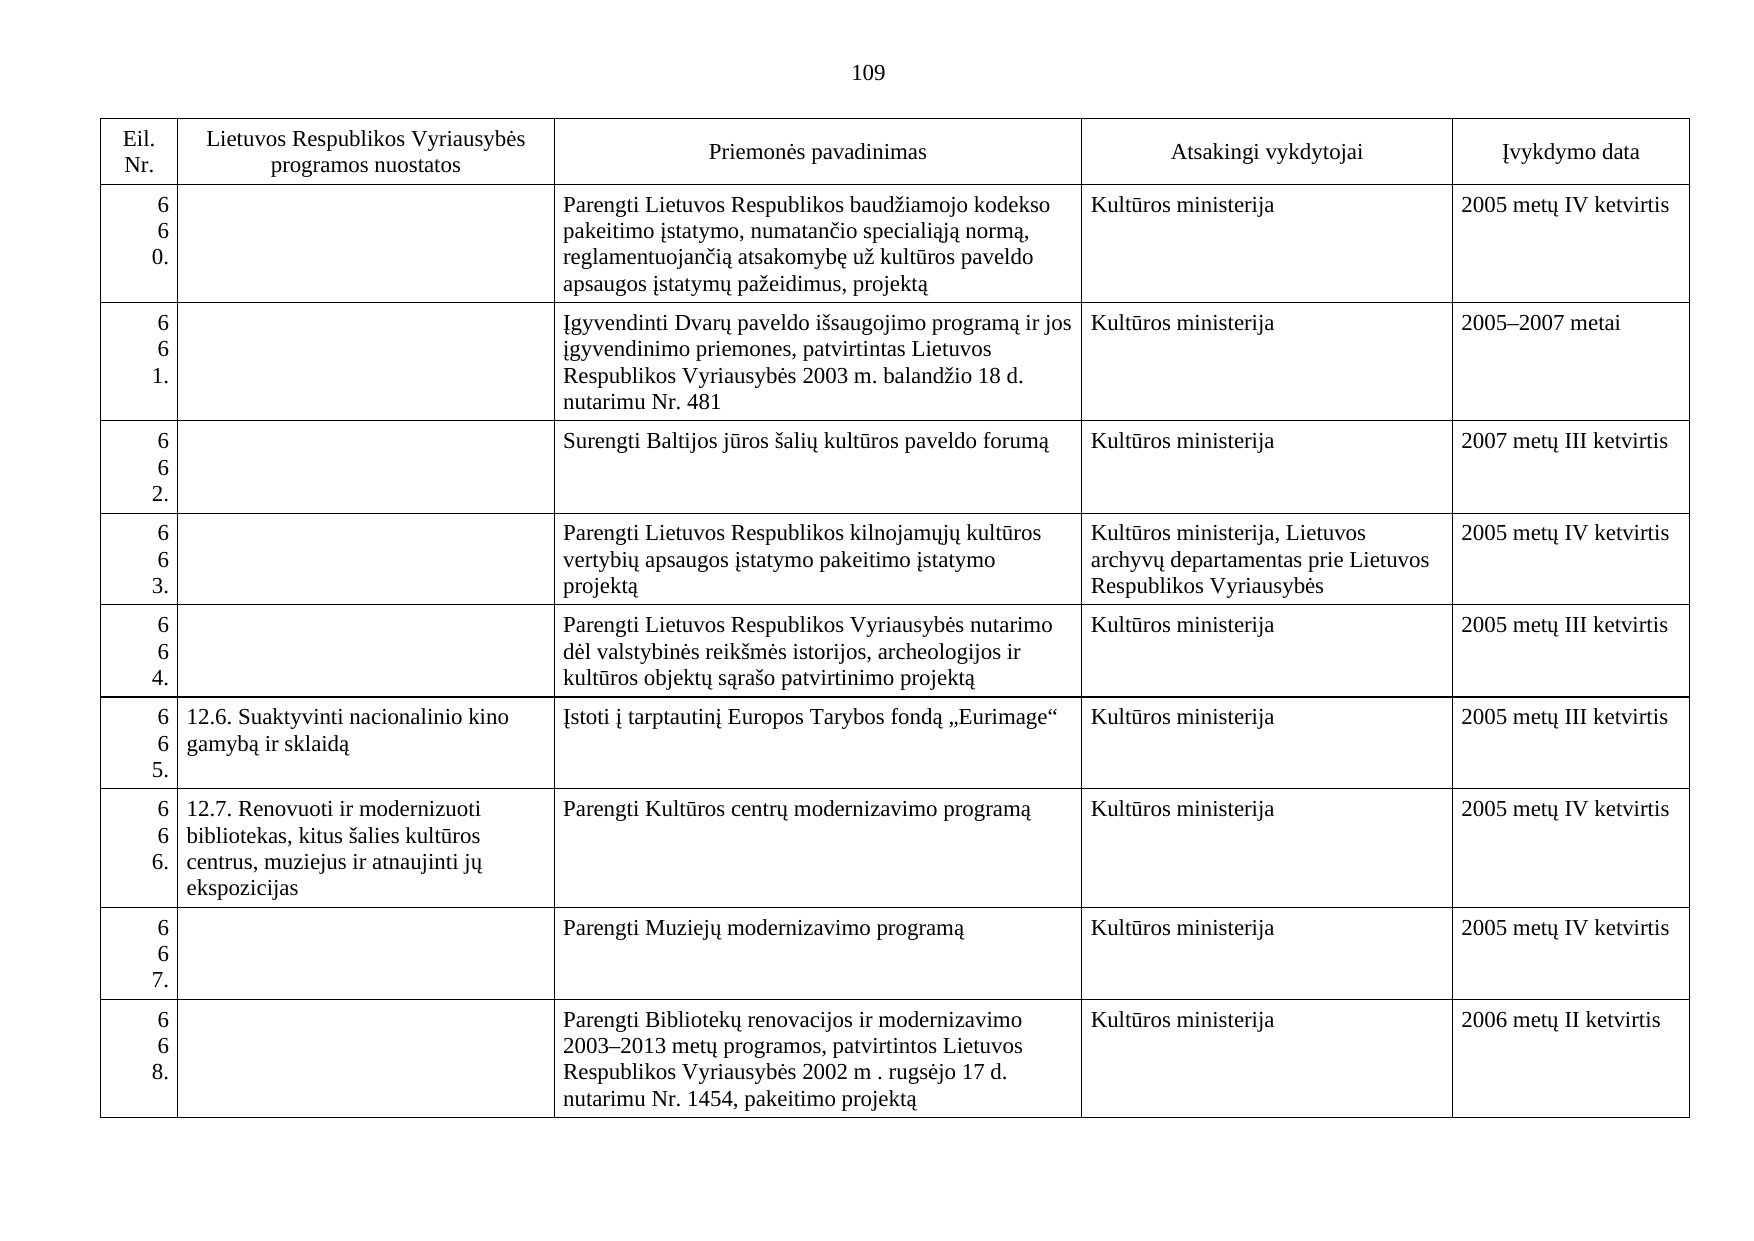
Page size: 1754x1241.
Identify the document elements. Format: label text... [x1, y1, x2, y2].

table_cell Parengti Kultūros centrų modernizavimo programą [555, 789, 1081, 907]
table_cell Kultūros ministerija [1082, 1000, 1452, 1117]
table_cell Kultūros ministerija [1082, 698, 1452, 788]
table_cell Įstoti į tarptautinį Europos Tarybos fondą „Eurimage“ [555, 698, 1081, 788]
table_cell Kultūros ministerija [1082, 789, 1452, 907]
table_cell 2005 metų IV ketvirtis [1453, 789, 1689, 907]
table_cell 2007 metų III ketvirtis [1453, 421, 1689, 512]
table_cell 2005 metų IV ketvirtis [1453, 514, 1689, 604]
table_cell 2005 metų IV ketvirtis [1453, 185, 1689, 302]
table_cell [178, 908, 554, 999]
table_cell 2005 metų IV ketvirtis [1453, 908, 1689, 999]
table_cell Kultūros ministerija [1082, 185, 1452, 302]
table_cell 12.7. Renovuoti ir modernizuoti bibliotekas, kitus šalies kultūros centrus, muziejus ir atnaujinti jų ekspozicijas [178, 789, 554, 907]
table_header Eil. Nr. [101, 119, 177, 184]
table_cell Kultūros ministerija [1082, 421, 1452, 512]
table_cell Kultūros ministerija, Lietuvos archyvų departamentas prie Lietuvos Respublikos Vyriausybės [1082, 514, 1452, 604]
table_cell Parengti Lietuvos Respublikos Vyriausybės nutarimo dėl valstybinės reikšmės istorijos, archeologijos ir kultūros objektų sąrašo patvirtinimo projektą [555, 605, 1081, 696]
table_cell Parengti Muziejų modernizavimo programą [555, 908, 1081, 999]
table_cell [101, 605, 177, 696]
table_cell [178, 185, 554, 302]
table_cell [101, 698, 177, 788]
table_cell Parengti Lietuvos Respublikos baudžiamojo kodekso pakeitimo įstatymo, numatančio specialiąją normą, reglamentuojančią atsakomybę už kultūros paveldo apsaugos įstatymų pažeidimus, projektą [555, 185, 1081, 302]
table_cell 2005 metų III ketvirtis [1453, 698, 1689, 788]
table_cell 12.6. Suaktyvinti nacionalinio kino gamybą ir sklaidą [178, 698, 554, 788]
table_cell 2005–2007 metai [1453, 303, 1689, 420]
table_cell 2006 metų II ketvirtis [1453, 1000, 1689, 1117]
table_cell [101, 303, 177, 420]
table_cell [101, 421, 177, 512]
table_cell Surengti Baltijos jūros šalių kultūros paveldo forumą [555, 421, 1081, 512]
table_cell [178, 303, 554, 420]
table_header Įvykdymo data [1453, 119, 1689, 184]
table_cell Parengti Lietuvos Respublikos kilnojamųjų kultūros vertybių apsaugos įstatymo pakeitimo įstatymo projektą [555, 514, 1081, 604]
table_cell [178, 514, 554, 604]
table_cell Parengti Bibliotekų renovacijos ir modernizavimo 2003–2013 metų programos, patvirtintos Lietuvos Respublikos Vyriausybės 2002 m . rugsėjo 17 d. nutarimu Nr. 1454, pakeitimo projektą [555, 1000, 1081, 1117]
table_cell Kultūros ministerija [1082, 605, 1452, 696]
table_cell [101, 1000, 177, 1117]
table_cell [101, 908, 177, 999]
table_header Priemonės pavadinimas [555, 119, 1081, 184]
table_cell [178, 605, 554, 696]
table_header Lietuvos Respublikos Vyriausybės programos nuostatos [178, 119, 554, 184]
table_cell [178, 421, 554, 512]
table_cell Kultūros ministerija [1082, 303, 1452, 420]
table_cell [101, 789, 177, 907]
table_cell 2005 metų III ketvirtis [1453, 605, 1689, 696]
table_cell Įgyvendinti Dvarų paveldo išsaugojimo programą ir jos įgyvendinimo priemones, patvirtintas Lietuvos Respublikos Vyriausybės 2003 m. balandžio 18 d. nutarimu Nr. 481 [555, 303, 1081, 420]
table_cell Kultūros ministerija [1082, 908, 1452, 999]
table_cell [178, 1000, 554, 1117]
table_cell [101, 514, 177, 604]
table_header Atsakingi vykdytojai [1082, 119, 1452, 184]
table_cell [101, 185, 177, 302]
